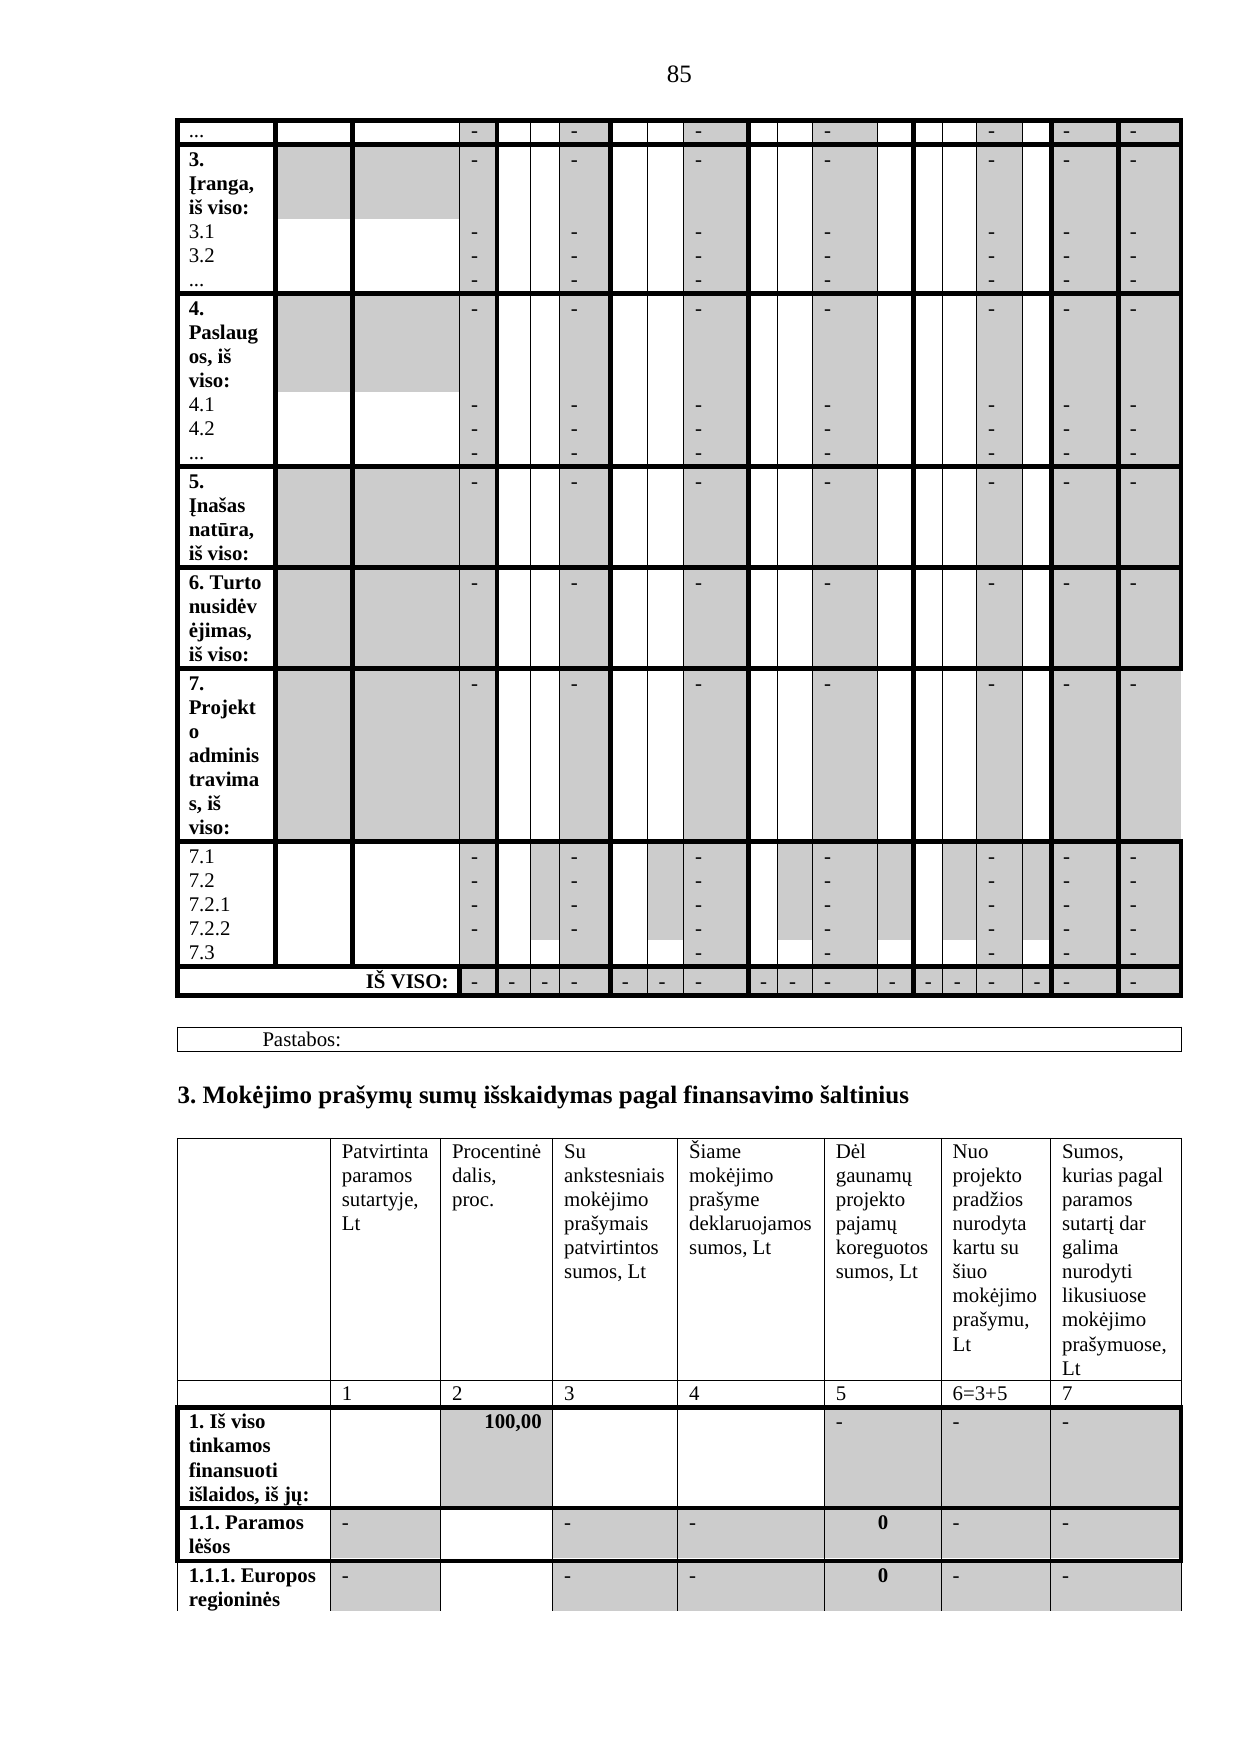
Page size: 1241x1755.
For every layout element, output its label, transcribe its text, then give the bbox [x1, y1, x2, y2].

table_cell [613, 416, 647, 440]
table_cell - [1054, 243, 1116, 267]
table_cell - [560, 916, 608, 940]
table_cell [778, 147, 812, 219]
table_cell - [1054, 868, 1116, 892]
table_cell - [460, 267, 495, 291]
table_cell - [1121, 892, 1179, 916]
table_cell [778, 844, 812, 868]
table_cell [430, 243, 459, 267]
table_cell 7 [1051, 1381, 1181, 1405]
table_cell - [684, 243, 746, 267]
table_cell - [460, 671, 495, 839]
table_cell [278, 469, 350, 565]
table_cell [916, 892, 942, 916]
table_header Šiame mokėjimo prašyme deklaruojamos sumos, Lt [678, 1139, 824, 1379]
table_cell - [813, 969, 877, 993]
table_cell [943, 267, 976, 291]
table_cell - [684, 219, 746, 243]
table_cell - [684, 969, 746, 993]
table_cell [430, 123, 459, 142]
table_cell - [1054, 123, 1116, 142]
table_cell [553, 1410, 677, 1506]
table_cell [384, 123, 430, 142]
table_cell [1023, 844, 1049, 868]
table_cell [531, 243, 559, 267]
table_cell [778, 892, 812, 916]
table_cell [430, 296, 459, 392]
table_cell [1023, 296, 1049, 392]
table_header Sumos, kurias pagal paramos sutartį dar galima nurodyti likusiuose mokėjimo prašymuose, Lt [1051, 1139, 1181, 1379]
table_cell [499, 469, 530, 565]
table_cell [878, 123, 911, 142]
table_cell [878, 243, 911, 267]
table_cell [648, 868, 683, 892]
table_cell - [942, 1510, 1050, 1558]
table_cell [878, 416, 911, 440]
table_cell [499, 671, 530, 839]
table_cell - [460, 219, 495, 243]
table_cell - [977, 267, 1022, 291]
table_cell [751, 123, 777, 142]
table_cell - [1121, 147, 1179, 219]
table_cell - [1054, 416, 1116, 440]
table_cell [1023, 916, 1049, 940]
table_cell [499, 844, 530, 868]
table_cell [916, 671, 942, 839]
table_cell [499, 243, 530, 267]
table_cell [384, 892, 430, 916]
table_cell 6. Turto nusidėvėjimas, iš viso: [180, 570, 273, 666]
table_cell [916, 219, 942, 243]
table_cell - [813, 868, 877, 892]
table_cell - [331, 1510, 440, 1558]
table_cell [178, 1381, 330, 1405]
table_cell [613, 570, 647, 666]
table_cell [1023, 392, 1049, 416]
table_cell [778, 416, 812, 440]
table_cell [751, 147, 777, 219]
table_cell 5. Įnašas natūra, iš viso: [180, 469, 273, 565]
table_cell - [684, 416, 746, 440]
table_cell ... [180, 123, 273, 142]
table_cell - [825, 1410, 941, 1506]
table_cell [430, 147, 459, 219]
table_cell [278, 243, 350, 267]
table_cell - [460, 123, 495, 142]
table_cell - [460, 416, 495, 440]
table_cell - [1121, 123, 1179, 142]
table_cell - [943, 969, 976, 993]
table_cell [441, 1510, 552, 1558]
table_cell - [1051, 1510, 1179, 1558]
table_cell - [684, 940, 746, 964]
table_cell [878, 219, 911, 243]
table_cell [878, 892, 911, 916]
table_cell - [684, 440, 746, 464]
table_cell - [878, 969, 911, 993]
table_cell [1023, 469, 1049, 565]
table_cell [384, 296, 430, 392]
table_cell [613, 147, 647, 219]
table_cell - [813, 671, 877, 839]
table_cell [531, 892, 559, 916]
table_cell 1 [331, 1381, 440, 1405]
table_cell - [1121, 570, 1179, 666]
table_cell - [684, 844, 746, 868]
table_cell [278, 671, 350, 839]
table_cell [613, 671, 647, 839]
table_cell [778, 219, 812, 243]
table_cell - [684, 469, 746, 565]
table_cell [943, 892, 976, 916]
table_cell - [1054, 296, 1116, 392]
table_cell [751, 416, 777, 440]
table_cell - [977, 868, 1022, 892]
table_cell - [560, 570, 608, 666]
table_cell [531, 844, 559, 868]
table_cell - [916, 969, 942, 993]
table_cell - [560, 219, 608, 243]
table_cell [355, 123, 384, 142]
table_cell [278, 440, 350, 464]
table_cell [384, 267, 430, 291]
table_cell 7.2 [180, 868, 273, 892]
table_cell [499, 123, 530, 142]
table_cell - [460, 844, 495, 868]
table_cell 6=3+5 [942, 1381, 1050, 1405]
table_cell 7.1 [180, 844, 273, 868]
table_cell [943, 123, 976, 142]
table_cell [878, 940, 911, 964]
table_cell - [1121, 969, 1179, 993]
table_cell - [499, 969, 530, 993]
table_cell [778, 123, 812, 142]
table_cell ... [180, 440, 273, 464]
table_cell [278, 916, 350, 940]
table_cell [331, 1410, 440, 1506]
table_cell - [977, 916, 1022, 940]
table_cell 4.2 [180, 416, 273, 440]
table_cell - [1121, 469, 1179, 565]
table_cell - [460, 892, 495, 916]
table_cell [560, 940, 608, 964]
table_cell 7. Projekto administravimas, iš viso: [180, 671, 273, 839]
table_cell [916, 392, 942, 416]
table_cell [648, 570, 683, 666]
table_cell ... [180, 267, 273, 291]
table_cell - [684, 267, 746, 291]
table_cell [531, 940, 559, 964]
table_cell - [560, 123, 608, 142]
table_cell - [1054, 940, 1116, 964]
table_cell - [1121, 296, 1179, 392]
table_cell 0 [825, 1510, 941, 1558]
table_cell [778, 392, 812, 416]
table_cell [384, 469, 430, 565]
table_cell [943, 868, 976, 892]
table_cell [278, 296, 350, 392]
table_cell [778, 671, 812, 839]
table_cell - [1054, 219, 1116, 243]
table_cell [943, 416, 976, 440]
table_cell - [1051, 1410, 1179, 1506]
table_cell - [1051, 1563, 1181, 1611]
table_cell [384, 147, 430, 219]
table_cell [430, 219, 459, 243]
table_cell [430, 440, 459, 464]
table_cell [1023, 416, 1049, 440]
table_cell - [560, 416, 608, 440]
table_cell - [1121, 219, 1179, 243]
table_cell [613, 469, 647, 565]
table_cell [943, 296, 976, 392]
table_cell 1. Iš viso tinkamos finansuoti išlaidos, iš jų: [180, 1410, 330, 1506]
table_cell - [813, 123, 877, 142]
table_cell [916, 570, 942, 666]
table_cell [384, 671, 430, 839]
table_cell - [1054, 969, 1116, 993]
table_cell - [678, 1510, 824, 1558]
table_cell [613, 123, 647, 142]
table_cell - [462, 969, 495, 993]
table_cell [384, 416, 430, 440]
table_cell [648, 243, 683, 267]
table_cell [499, 147, 530, 219]
table_cell [441, 1563, 552, 1611]
table_cell - [531, 969, 559, 993]
table_cell - [813, 296, 877, 392]
table_cell IŠ VISO: [180, 969, 457, 993]
table_cell 3.2 [180, 243, 273, 267]
table_cell [278, 868, 350, 892]
table_cell - [977, 219, 1022, 243]
table_cell - [977, 123, 1022, 142]
table_cell - [1054, 267, 1116, 291]
table_cell - [460, 440, 495, 464]
table_cell [613, 844, 647, 868]
table_cell [751, 219, 777, 243]
table_cell [916, 940, 942, 964]
table_cell [355, 868, 384, 892]
table_cell 3.1 [180, 219, 273, 243]
table_cell [1023, 892, 1049, 916]
table_cell - [460, 469, 495, 565]
table_cell [499, 267, 530, 291]
table_cell - [942, 1563, 1050, 1611]
table_cell [430, 570, 459, 666]
table_cell [384, 844, 430, 868]
table_cell [648, 147, 683, 219]
table_cell [878, 440, 911, 464]
table_cell [355, 243, 384, 267]
table_cell - [813, 570, 877, 666]
table_cell [916, 916, 942, 940]
table_cell [613, 267, 647, 291]
table_cell - [1054, 916, 1116, 940]
table_cell [613, 916, 647, 940]
table_cell - [560, 267, 608, 291]
table_cell [430, 392, 459, 416]
table_cell - [1054, 844, 1116, 868]
table_cell [613, 243, 647, 267]
table_cell 7.3 [180, 940, 273, 964]
table_cell - [560, 469, 608, 565]
table_cell [355, 440, 384, 464]
table_cell - [460, 868, 495, 892]
table_header Dėl gaunamų projekto pajamų koreguotos sumos, Lt [825, 1139, 941, 1379]
table_cell - [560, 868, 608, 892]
table_cell - [553, 1510, 677, 1558]
table_cell 7.2.1 [180, 892, 273, 916]
table_cell - [813, 844, 877, 868]
table_cell - [1054, 892, 1116, 916]
table_cell [613, 296, 647, 392]
table_cell - [1054, 440, 1116, 464]
table_cell [916, 267, 942, 291]
table_cell - [460, 570, 495, 666]
table_cell - [560, 892, 608, 916]
table_cell - [977, 296, 1022, 392]
table_cell [1023, 147, 1049, 219]
table_cell [916, 440, 942, 464]
table_cell [531, 267, 559, 291]
table_cell - [553, 1563, 677, 1611]
table_cell - [1121, 844, 1179, 868]
table_cell [278, 123, 350, 142]
table_cell 1.1.1. Europos regioninės [178, 1563, 330, 1611]
table_cell - [1023, 969, 1049, 993]
table_cell [460, 940, 495, 964]
table_cell - [1121, 267, 1179, 291]
table_cell [1023, 570, 1049, 666]
table_cell 5 [825, 1381, 941, 1405]
table_cell - [460, 243, 495, 267]
table_cell - [460, 296, 495, 392]
table_cell [499, 296, 530, 392]
table_cell [499, 219, 530, 243]
table_cell - [460, 392, 495, 416]
table_cell [430, 892, 459, 916]
table_cell [355, 392, 384, 416]
table_cell [751, 296, 777, 392]
table_cell [648, 267, 683, 291]
table_cell 1.1. Paramos lėšos [180, 1510, 330, 1558]
table_cell [1023, 267, 1049, 291]
table_cell - [1121, 392, 1179, 416]
table_cell - [977, 671, 1022, 839]
table_cell [384, 570, 430, 666]
table_cell - [1054, 671, 1116, 839]
table_cell 100,00 [441, 1410, 552, 1506]
table_cell - [1121, 243, 1179, 267]
table_cell - [977, 392, 1022, 416]
table_cell [878, 147, 911, 219]
table_cell - [942, 1410, 1050, 1506]
table_cell - [813, 892, 877, 916]
table_cell [878, 469, 911, 565]
table_cell - [648, 969, 683, 993]
table_cell [613, 940, 647, 964]
table_cell [613, 392, 647, 416]
table_cell [648, 219, 683, 243]
table_cell - [684, 123, 746, 142]
table_cell [943, 440, 976, 464]
table_cell - [813, 940, 877, 964]
table_cell [384, 916, 430, 940]
table_cell - [778, 969, 812, 993]
table_cell [278, 416, 350, 440]
table_cell - [813, 219, 877, 243]
table_cell [916, 416, 942, 440]
table_cell [278, 147, 350, 219]
table_cell [943, 392, 976, 416]
table_cell [943, 940, 976, 964]
table_cell - [560, 243, 608, 267]
table_cell - [813, 267, 877, 291]
table_cell [678, 1410, 824, 1506]
table_cell [916, 868, 942, 892]
table_cell [355, 147, 384, 219]
table_cell [778, 469, 812, 565]
table_cell - [1121, 916, 1179, 940]
table_cell [1023, 123, 1049, 142]
table_cell - [977, 940, 1022, 964]
table_cell 4. Paslaugos, iš viso: [180, 296, 273, 392]
table_cell [943, 147, 976, 219]
table_cell - [977, 440, 1022, 464]
table_cell [916, 243, 942, 267]
table_cell [778, 267, 812, 291]
table_cell [916, 844, 942, 868]
table_cell - [813, 416, 877, 440]
table_cell - [977, 243, 1022, 267]
table_cell [499, 868, 530, 892]
table_cell [531, 123, 559, 142]
table_cell [613, 892, 647, 916]
table_cell [355, 267, 384, 291]
table_cell - [460, 916, 495, 940]
table_cell [878, 671, 911, 839]
table_cell [531, 469, 559, 565]
table_cell - [977, 147, 1022, 219]
table_cell - [977, 844, 1022, 868]
table_cell [648, 916, 683, 940]
table_cell [499, 416, 530, 440]
table_cell [355, 671, 384, 839]
table_cell - [684, 892, 746, 916]
table_cell - [1054, 469, 1116, 565]
table_cell [878, 916, 911, 940]
table_cell [531, 416, 559, 440]
table_cell [943, 570, 976, 666]
table_cell [1023, 219, 1049, 243]
table_header Nuo projekto pradžios nurodyta kartu su šiuo mokėjimo prašymu, Lt [942, 1139, 1050, 1379]
table_cell - [813, 243, 877, 267]
table_cell - [1054, 147, 1116, 219]
table_cell [278, 892, 350, 916]
table_cell [430, 267, 459, 291]
table_cell [778, 440, 812, 464]
table_cell - [977, 570, 1022, 666]
table_cell [430, 671, 459, 839]
table_cell [648, 671, 683, 839]
table_cell [499, 892, 530, 916]
table_cell [1023, 868, 1049, 892]
table_cell [778, 296, 812, 392]
table_cell - [977, 892, 1022, 916]
table_cell [751, 892, 777, 916]
table_cell 4.1 [180, 392, 273, 416]
table_cell - [560, 671, 608, 839]
table_cell [613, 868, 647, 892]
table_cell [355, 570, 384, 666]
table_cell - [560, 969, 608, 993]
table_cell [1023, 940, 1049, 964]
table_cell [751, 267, 777, 291]
table_cell - [977, 469, 1022, 565]
table_cell - [560, 147, 608, 219]
table_cell [278, 570, 350, 666]
table_cell [355, 416, 384, 440]
table_header Su ankstesniais mokėjimo prašymais patvirtintos sumos, Lt [553, 1139, 677, 1379]
table_cell - [977, 416, 1022, 440]
table_cell - [684, 392, 746, 416]
table_cell [751, 671, 777, 839]
table_cell - [684, 296, 746, 392]
table_cell [878, 267, 911, 291]
text 3. Mokėjimo prašymų sumų išskaidymas pagal finansavimo šaltinius [177, 1080, 1181, 1109]
table_cell [751, 570, 777, 666]
table_cell [648, 416, 683, 440]
table_cell [531, 147, 559, 219]
table_cell [1023, 440, 1049, 464]
table_cell [355, 916, 384, 940]
table_cell [384, 940, 430, 964]
table_cell [916, 469, 942, 565]
table_cell [355, 844, 384, 868]
table_cell [751, 392, 777, 416]
table_cell - [1054, 392, 1116, 416]
table_header Procentinė dalis, proc. [441, 1139, 552, 1379]
table_cell - [331, 1563, 440, 1611]
table_cell 3 [553, 1381, 677, 1405]
table_cell 2 [441, 1381, 552, 1405]
table_cell - [460, 147, 495, 219]
table_cell - [813, 916, 877, 940]
table_cell [778, 940, 812, 964]
table_cell 4 [678, 1381, 824, 1405]
table_cell - [684, 868, 746, 892]
table_cell [648, 123, 683, 142]
table_cell [499, 570, 530, 666]
table_cell [499, 916, 530, 940]
table_cell [355, 469, 384, 565]
table_cell [278, 940, 350, 964]
table_cell [878, 844, 911, 868]
table_cell [384, 440, 430, 464]
table_cell [878, 570, 911, 666]
table_cell [613, 219, 647, 243]
table_cell - [813, 469, 877, 565]
table_cell [751, 844, 777, 868]
table_cell 3. Įranga, iš viso: [180, 147, 273, 219]
table_cell [531, 296, 559, 392]
table_cell [355, 296, 384, 392]
table_cell [648, 392, 683, 416]
table_cell [499, 940, 530, 964]
table_cell [430, 469, 459, 565]
table_cell [531, 440, 559, 464]
table_cell [648, 940, 683, 964]
table_cell [943, 219, 976, 243]
table_header Patvirtinta paramos sutartyje, Lt [331, 1139, 440, 1379]
table_cell [384, 868, 430, 892]
table_cell [430, 416, 459, 440]
table_cell - [560, 392, 608, 416]
table_cell [1023, 243, 1049, 267]
table_cell - [1121, 940, 1179, 964]
table_cell [751, 868, 777, 892]
table_cell [278, 267, 350, 291]
table_cell [943, 844, 976, 868]
table_cell - [684, 570, 746, 666]
table_cell [355, 219, 384, 243]
table_cell 0 [825, 1563, 941, 1611]
table_cell [943, 243, 976, 267]
table_cell [878, 392, 911, 416]
table_cell [648, 892, 683, 916]
table_cell [878, 296, 911, 392]
table_cell - [613, 969, 647, 993]
table_cell [778, 868, 812, 892]
table_cell [278, 844, 350, 868]
table_cell [278, 219, 350, 243]
table_cell [430, 916, 459, 940]
table_cell [430, 868, 459, 892]
table_cell [355, 892, 384, 916]
table_cell [499, 392, 530, 416]
table_cell - [1054, 570, 1116, 666]
table_cell [943, 916, 976, 940]
table_cell [916, 123, 942, 142]
table_cell - [684, 147, 746, 219]
table_cell - [751, 969, 777, 993]
table_header [178, 1139, 330, 1379]
table_cell - [813, 440, 877, 464]
table_cell [878, 868, 911, 892]
table_cell [648, 296, 683, 392]
table_cell [648, 469, 683, 565]
table_cell [499, 440, 530, 464]
table_cell - [813, 147, 877, 219]
table_cell [430, 844, 459, 868]
table_cell [1023, 671, 1049, 839]
table_cell [278, 392, 350, 416]
table_cell - [684, 671, 746, 839]
table_cell [751, 469, 777, 565]
table_cell [778, 243, 812, 267]
table_cell [384, 219, 430, 243]
table_cell [751, 440, 777, 464]
table_cell [531, 570, 559, 666]
table_cell - [560, 844, 608, 868]
table_cell [943, 671, 976, 839]
table_cell - [684, 916, 746, 940]
table_cell [531, 868, 559, 892]
table_cell - [1121, 416, 1179, 440]
table_cell - [813, 392, 877, 416]
table_cell [916, 296, 942, 392]
table_cell - [1121, 868, 1179, 892]
table_cell - [1121, 671, 1181, 839]
table_cell [778, 916, 812, 940]
table_cell [531, 392, 559, 416]
table_cell - [678, 1563, 824, 1611]
table_cell [531, 916, 559, 940]
table_cell [355, 940, 384, 964]
table_cell [648, 440, 683, 464]
table_header Pastabos: [178, 1028, 1181, 1051]
table_cell [751, 940, 777, 964]
table_cell - [1121, 440, 1179, 464]
table_cell [613, 440, 647, 464]
table_cell - [977, 969, 1022, 993]
table_cell 7.2.2 [180, 916, 273, 940]
table_cell - [560, 296, 608, 392]
table_cell [384, 243, 430, 267]
table_cell [384, 392, 430, 416]
table_cell - [560, 440, 608, 464]
table_cell [751, 916, 777, 940]
table_cell [531, 219, 559, 243]
table_cell [943, 469, 976, 565]
table_cell [778, 570, 812, 666]
table_cell [648, 844, 683, 868]
table_cell [751, 243, 777, 267]
table_cell [916, 147, 942, 219]
table_cell [430, 940, 459, 964]
table_cell [531, 671, 559, 839]
